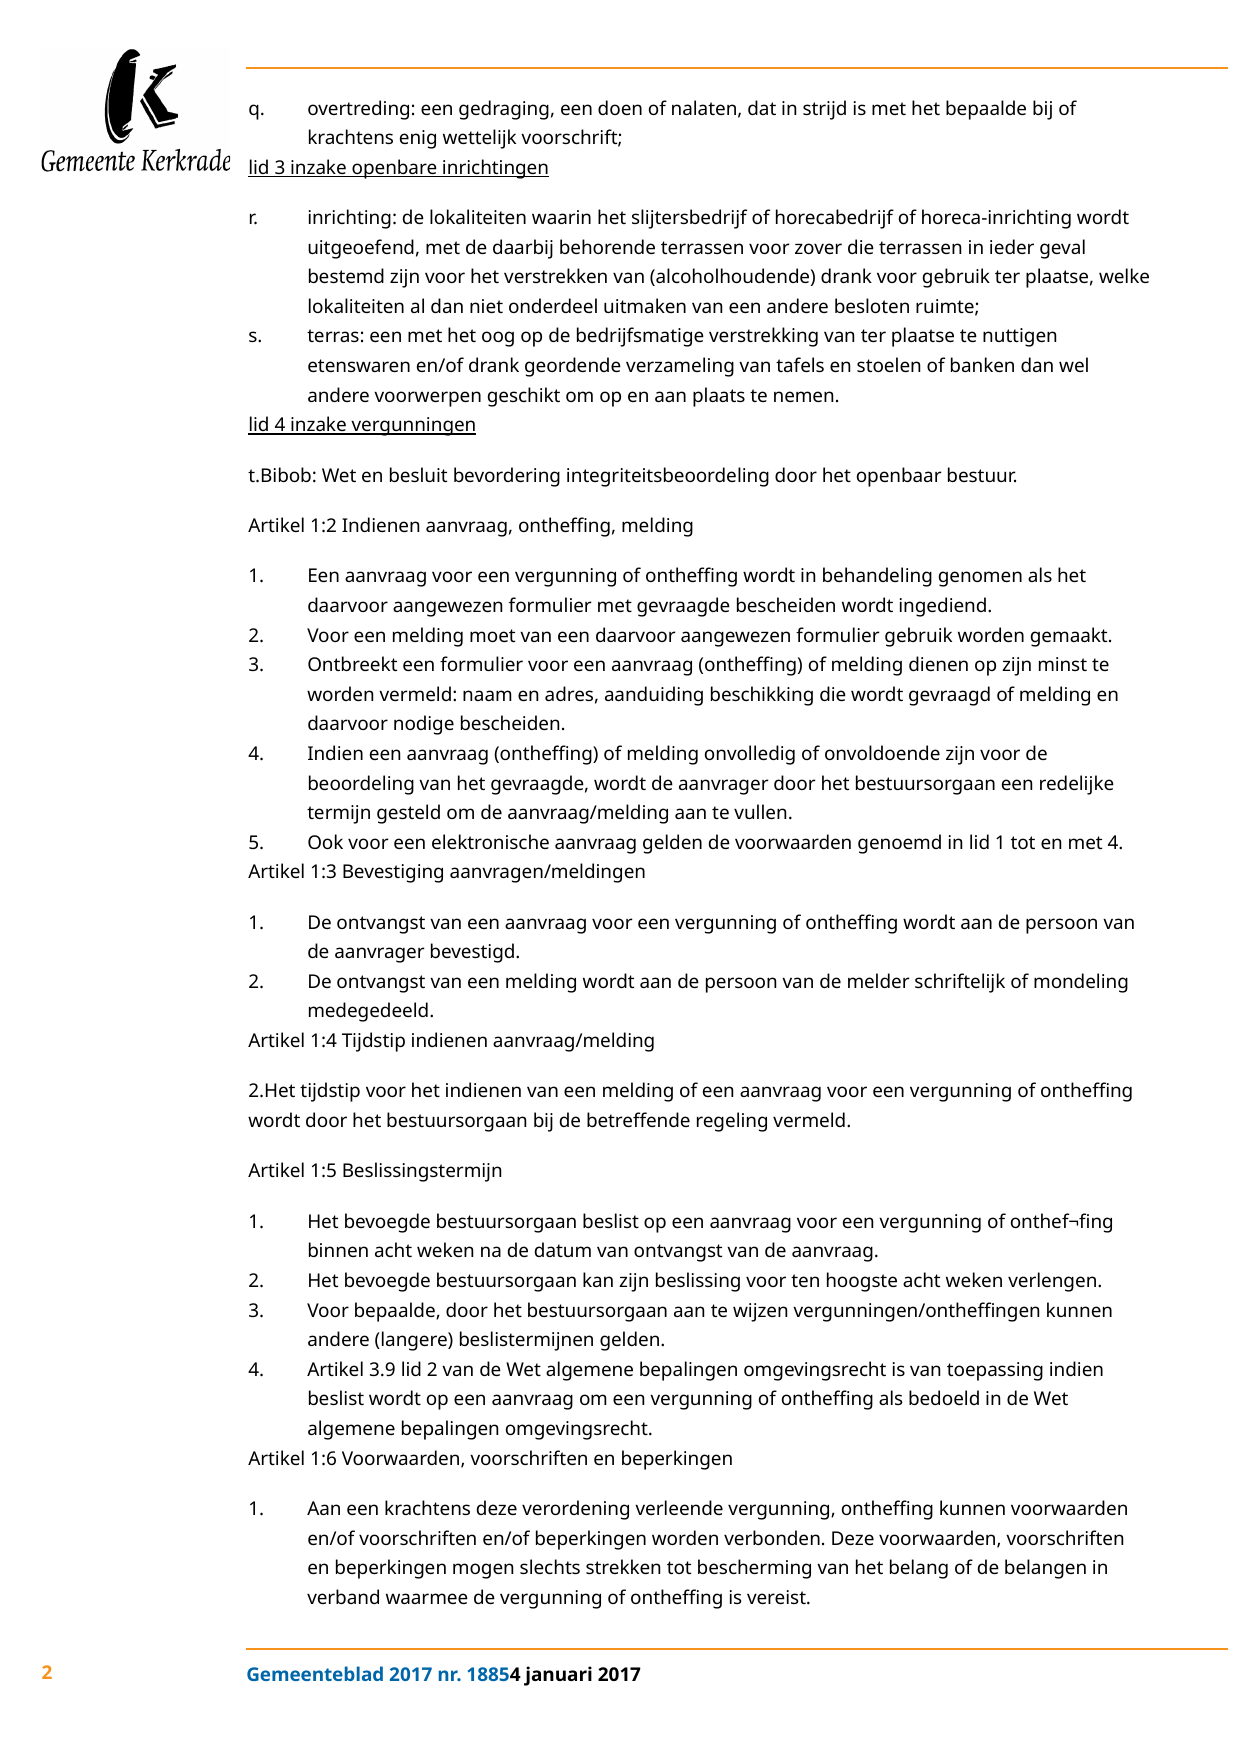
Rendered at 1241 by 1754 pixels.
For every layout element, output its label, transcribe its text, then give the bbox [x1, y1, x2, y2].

list Het bevoegde bestuursorgaan beslist op een aanvraag voor een vergunning of onthef¬fing binnen acht weken na de datum van ontvangst van de aanvraag. [248, 1208, 1152, 1263]
list inrichting: de lokaliteiten waarin het slijtersbedrijf of horecabedrijf of horeca-inrichting wordt uitgeoefend, met de daarbij behorende terrassen voor zover die terrassen in ieder geval bestemd zijn voor het verstrekken van (alcoholhoudende) drank voor gebruik ter plaatse, welke lokaliteiten al dan niet onderdeel uitmaken van een andere besloten ruimte; [248, 204, 1152, 319]
list terras: een met het oog op de bedrijfsmatige verstrekking van ter plaatse te nuttigen etenswaren en/of drank geordende verzameling van tafels en stoelen of banken dan wel andere voorwerpen geschikt om op en aan plaats te nemen. [248, 323, 1152, 408]
list overtreding: een gedraging, een doen of nalaten, dat in strijd is met het bepaalde bij of krachtens enig wettelijk voorschrift; [248, 95, 1152, 150]
text Artikel 1:3 Bevestiging aanvragen/meldingen [248, 858, 1152, 884]
list Aan een krachtens deze verordening verleende vergunning, ontheffing kunnen voorwaarden en/of voorschriften en/of beperkingen worden verbonden. Deze voorwaarden, voorschriften en beperkingen mogen slechts strekken tot bescherming van het belang of de belangen in verband waarmee de vergunning of ontheffing is vereist. [248, 1495, 1152, 1610]
list Voor een melding moet van een daarvoor aangewezen formulier gebruik worden gemaakt. [248, 622, 1152, 648]
list Het bevoegde bestuursorgaan kan zijn beslissing voor ten hoogste acht weken verlengen. [248, 1267, 1152, 1293]
text Artikel 1:5 Beslissingstermijn [248, 1158, 1152, 1183]
text lid 4 inzake vergunningen [248, 411, 1152, 437]
list De ontvangst van een melding wordt aan de persoon van de melder schriftelijk of mondeling medegedeeld. [248, 968, 1152, 1023]
list Artikel 3.9 lid 2 van de Wet algemene bepalingen omgevingsrecht is van toepassing indien beslist wordt op een aanvraag om een vergunning of ontheffing als bedoeld in de Wet algemene bepalingen omgevingsrecht. [248, 1356, 1152, 1441]
list Een aanvraag voor een vergunning of ontheffing wordt in behandeling genomen als het daarvoor aangewezen formulier met gevraagde bescheiden wordt ingediend. [248, 563, 1152, 618]
text t.Bibob: Wet en besluit bevordering integriteitsbeoordeling door het openbaar bestuur. [248, 462, 1152, 488]
text Artikel 1:2 Indienen aanvraag, ontheffing, melding [248, 512, 1152, 538]
text lid 3 inzake openbare inrichtingen [248, 154, 1152, 180]
list Ook voor een elektronische aanvraag gelden de voorwaarden genoemd in lid 1 tot en met 4. [248, 829, 1152, 855]
list De ontvangst van een aanvraag voor een vergunning of ontheffing wordt aan de persoon van de aanvrager bevestigd. [248, 909, 1152, 964]
list Ontbreekt een formulier voor een aanvraag (ontheffing) of melding dienen op zijn minst te worden vermeld: naam en adres, aanduiding beschikking die wordt gevraagd of melding en daarvoor nodige bescheiden. [248, 651, 1152, 736]
text Artikel 1:6 Voorwaarden, voorschriften en beperkingen [248, 1445, 1152, 1471]
text Artikel 1:4 Tijdstip indienen aanvraag/melding [248, 1027, 1152, 1053]
list Voor bepaalde, door het bestuursorgaan aan te wijzen vergunningen/ontheffingen kunnen andere (langere) beslistermijnen gelden. [248, 1297, 1152, 1352]
text 2.Het tijdstip voor het indienen van een melding of een aanvraag voor een vergunning of ontheffing wordt door het bestuursorgaan bij de betreffende regeling vermeld. [248, 1078, 1152, 1133]
picture [41, 47, 231, 172]
list Indien een aanvraag (ontheffing) of melding onvolledig of onvoldoende zijn voor de beoordeling van het gevraagde, wordt de aanvrager door het bestuursorgaan een redelijke termijn gesteld om de aanvraag/melding aan te vullen. [248, 740, 1152, 825]
